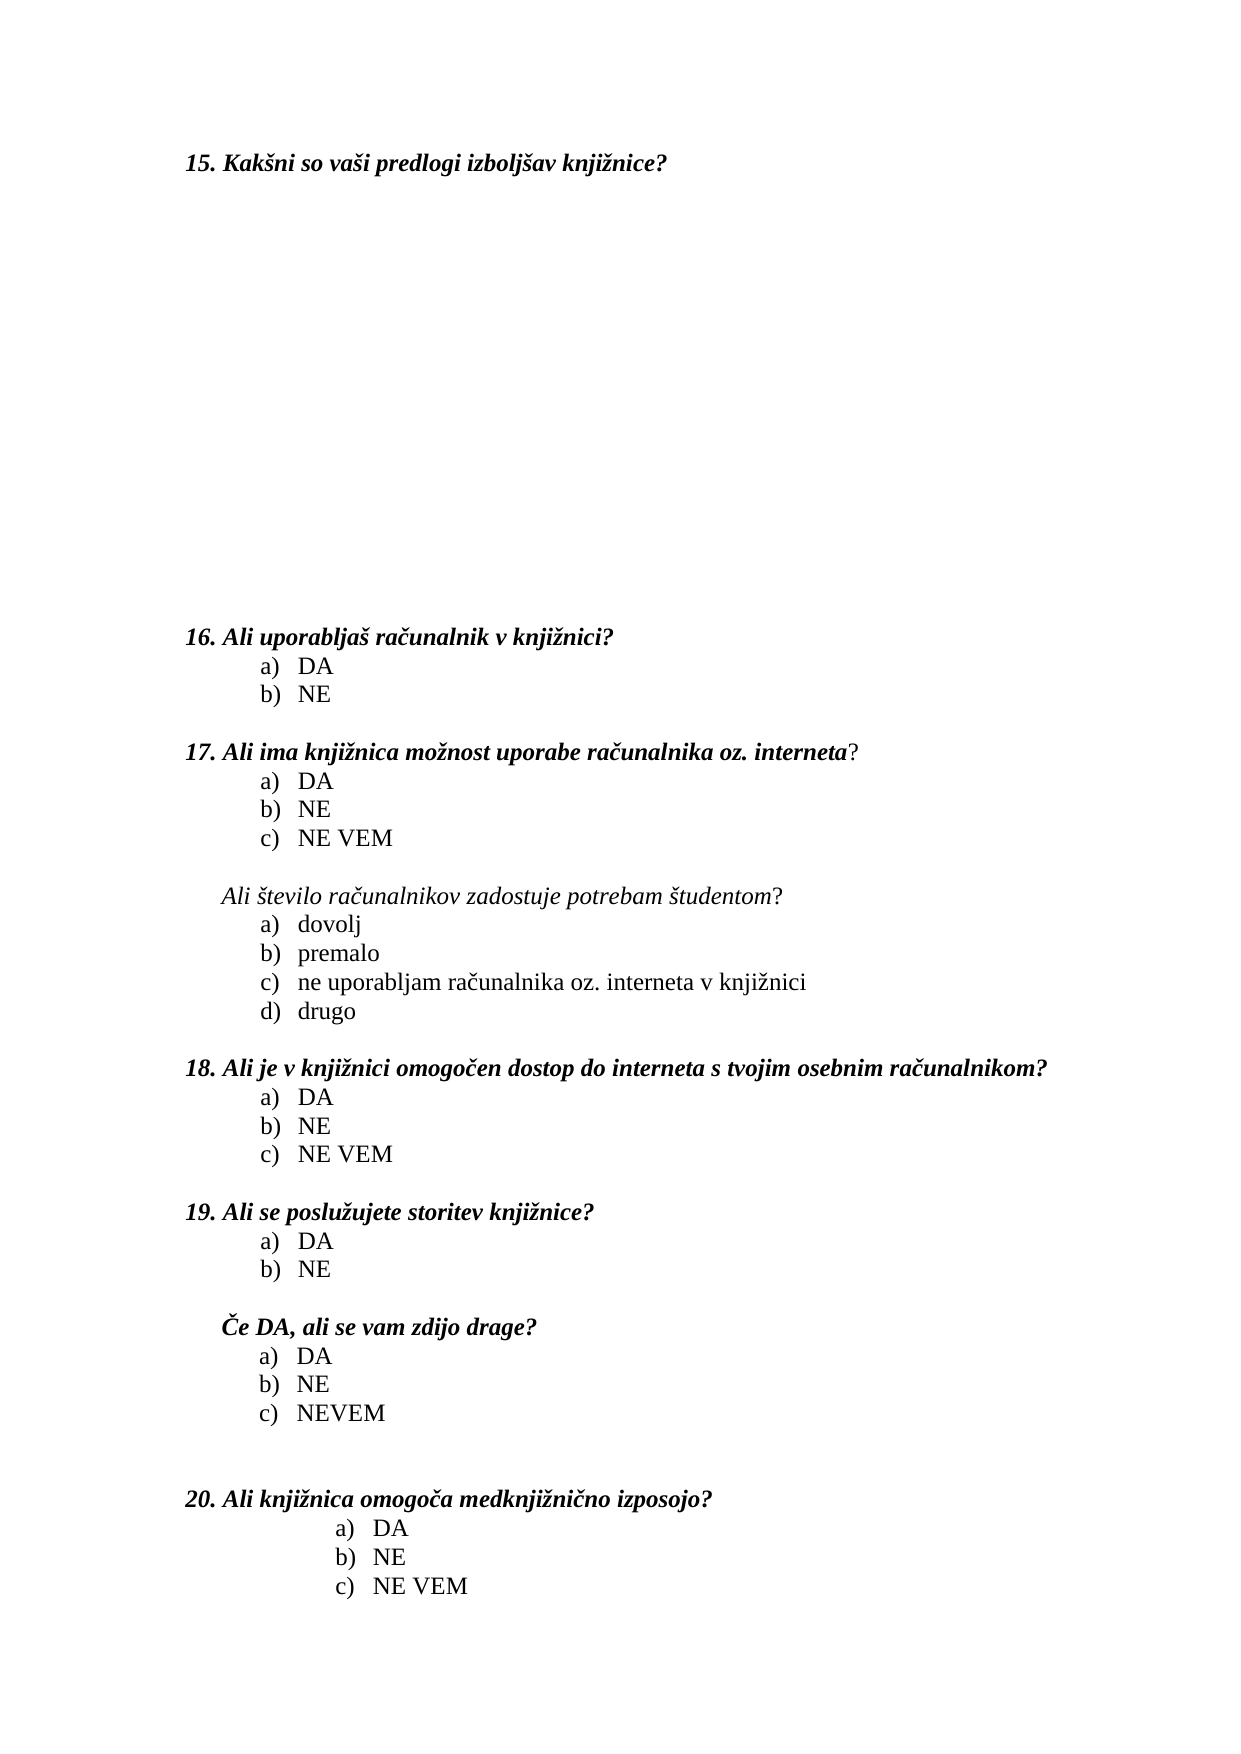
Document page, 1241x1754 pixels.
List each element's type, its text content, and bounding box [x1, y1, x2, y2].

list NE [260, 1254, 1093, 1283]
list Kakšni so vaši predlogi izboljšav knjižnice? [185, 148, 1093, 176]
list DA [260, 651, 1093, 679]
list NE [259, 1369, 1093, 1398]
list DA [260, 1082, 1093, 1111]
list DA [260, 766, 1093, 794]
list NE VEM [335, 1571, 1093, 1599]
list Ali je v knjižnici omogočen dostop do interneta s tvojim osebnim računalnikom? [185, 1053, 1093, 1082]
list NE [260, 794, 1093, 823]
text Ali število računalnikov zadostuje potrebam študentom? [185, 881, 1093, 909]
text Če DA, ali se vam zdijo drage? [148, 1312, 1093, 1341]
list premalo [260, 938, 1093, 967]
list DA [259, 1341, 1093, 1369]
list DA [335, 1513, 1093, 1542]
list NE VEM [260, 823, 1093, 852]
list NE [260, 1111, 1093, 1139]
list ne uporabljam računalnika oz. interneta v knjižnici [260, 967, 1093, 996]
list Ali uporabljaš računalnik v knjižnici? [185, 622, 1093, 651]
list DA [260, 1226, 1093, 1254]
list Ali se poslužujete storitev knjižnice? [185, 1197, 1093, 1226]
text 20. Ali knjižnica omogoča medknjižnično izposojo? [148, 1484, 1093, 1513]
list dovolj [260, 909, 1093, 938]
list NE VEM [260, 1139, 1093, 1168]
list NEVEM [259, 1398, 1093, 1427]
list drugo [260, 996, 1093, 1024]
list NE [260, 679, 1093, 708]
list Ali ima knjižnica možnost uporabe računalnika oz. interneta? [185, 737, 1093, 766]
list NE [335, 1542, 1093, 1571]
